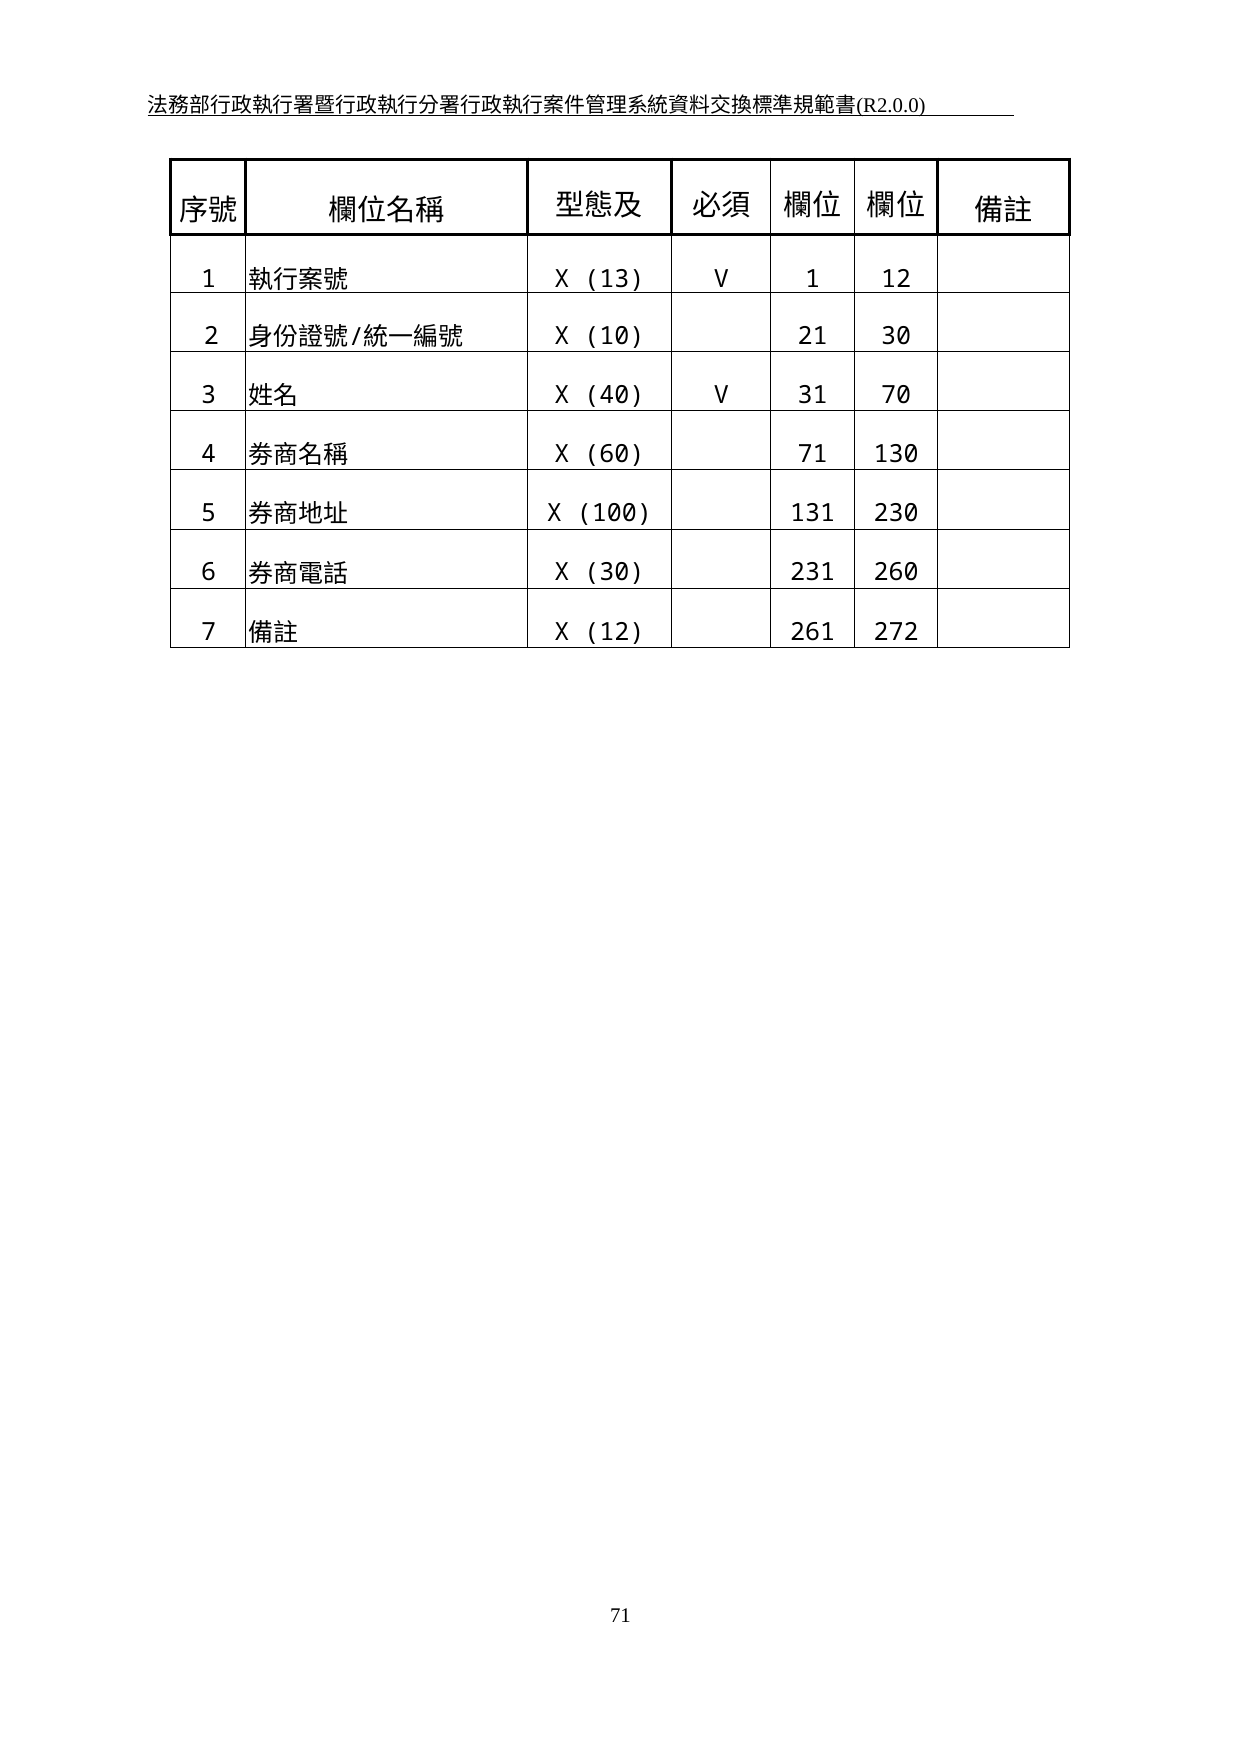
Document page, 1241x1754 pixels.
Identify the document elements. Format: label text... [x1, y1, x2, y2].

table_cell 身份證號/統一編號 [246, 293, 527, 351]
table_cell 3 [171, 352, 245, 410]
table_header 欄位 起 [771, 161, 854, 233]
table_header 欄位 迄 [855, 161, 936, 233]
table_cell [938, 352, 1069, 410]
table_cell [672, 470, 770, 528]
table_cell X (100) [528, 470, 671, 528]
table_cell 1 [771, 236, 854, 292]
table_cell 231 [771, 530, 854, 587]
table_cell 劵商名稱 [246, 411, 527, 469]
table_cell [672, 293, 770, 351]
table_cell [938, 293, 1069, 351]
table_cell 260 [855, 530, 937, 587]
table_cell 230 [855, 470, 937, 528]
table_cell [938, 470, 1069, 528]
table_cell 30 [855, 293, 937, 351]
table_header 欄位名稱 [247, 161, 526, 233]
table_cell X (60) [528, 411, 671, 469]
table_cell 71 [771, 411, 854, 469]
table_cell 2 [171, 293, 245, 351]
table_cell X (40) [528, 352, 671, 410]
table_cell 4 [171, 411, 245, 469]
table_cell 券商電話 [246, 530, 527, 587]
table_cell 1 [171, 236, 245, 292]
table_header 必須 輸入 [673, 161, 770, 233]
table_cell 執行案號 [246, 236, 527, 292]
table_cell 31 [771, 352, 854, 410]
table_cell 272 [855, 589, 937, 647]
table_cell 7 [171, 589, 245, 647]
table_cell 131 [771, 470, 854, 528]
table_cell 6 [171, 530, 245, 587]
table_cell 券商地址 [246, 470, 527, 528]
table_cell 5 [171, 470, 245, 528]
table_cell 備註 [246, 589, 527, 647]
table_cell [672, 530, 770, 587]
table_cell [938, 236, 1069, 292]
table_cell [938, 411, 1069, 469]
table_header 備註 [939, 161, 1068, 233]
table_cell X (12) [528, 589, 671, 647]
table_cell X (10) [528, 293, 671, 351]
table_cell 12 [855, 236, 937, 292]
table_cell 130 [855, 411, 937, 469]
table_cell 姓名 [246, 352, 527, 410]
table_cell V [672, 352, 770, 410]
table_cell X (30) [528, 530, 671, 587]
table_cell [938, 530, 1069, 587]
table_cell [672, 411, 770, 469]
table_cell V [672, 236, 770, 292]
table_cell 70 [855, 352, 937, 410]
table_cell 261 [771, 589, 854, 647]
table_cell 21 [771, 293, 854, 351]
table_cell [938, 589, 1069, 647]
table_cell [672, 589, 770, 647]
table_cell X (13) [528, 236, 671, 292]
table_header 序號 [172, 161, 244, 233]
table_header 型態及 字元長度 [529, 161, 670, 233]
